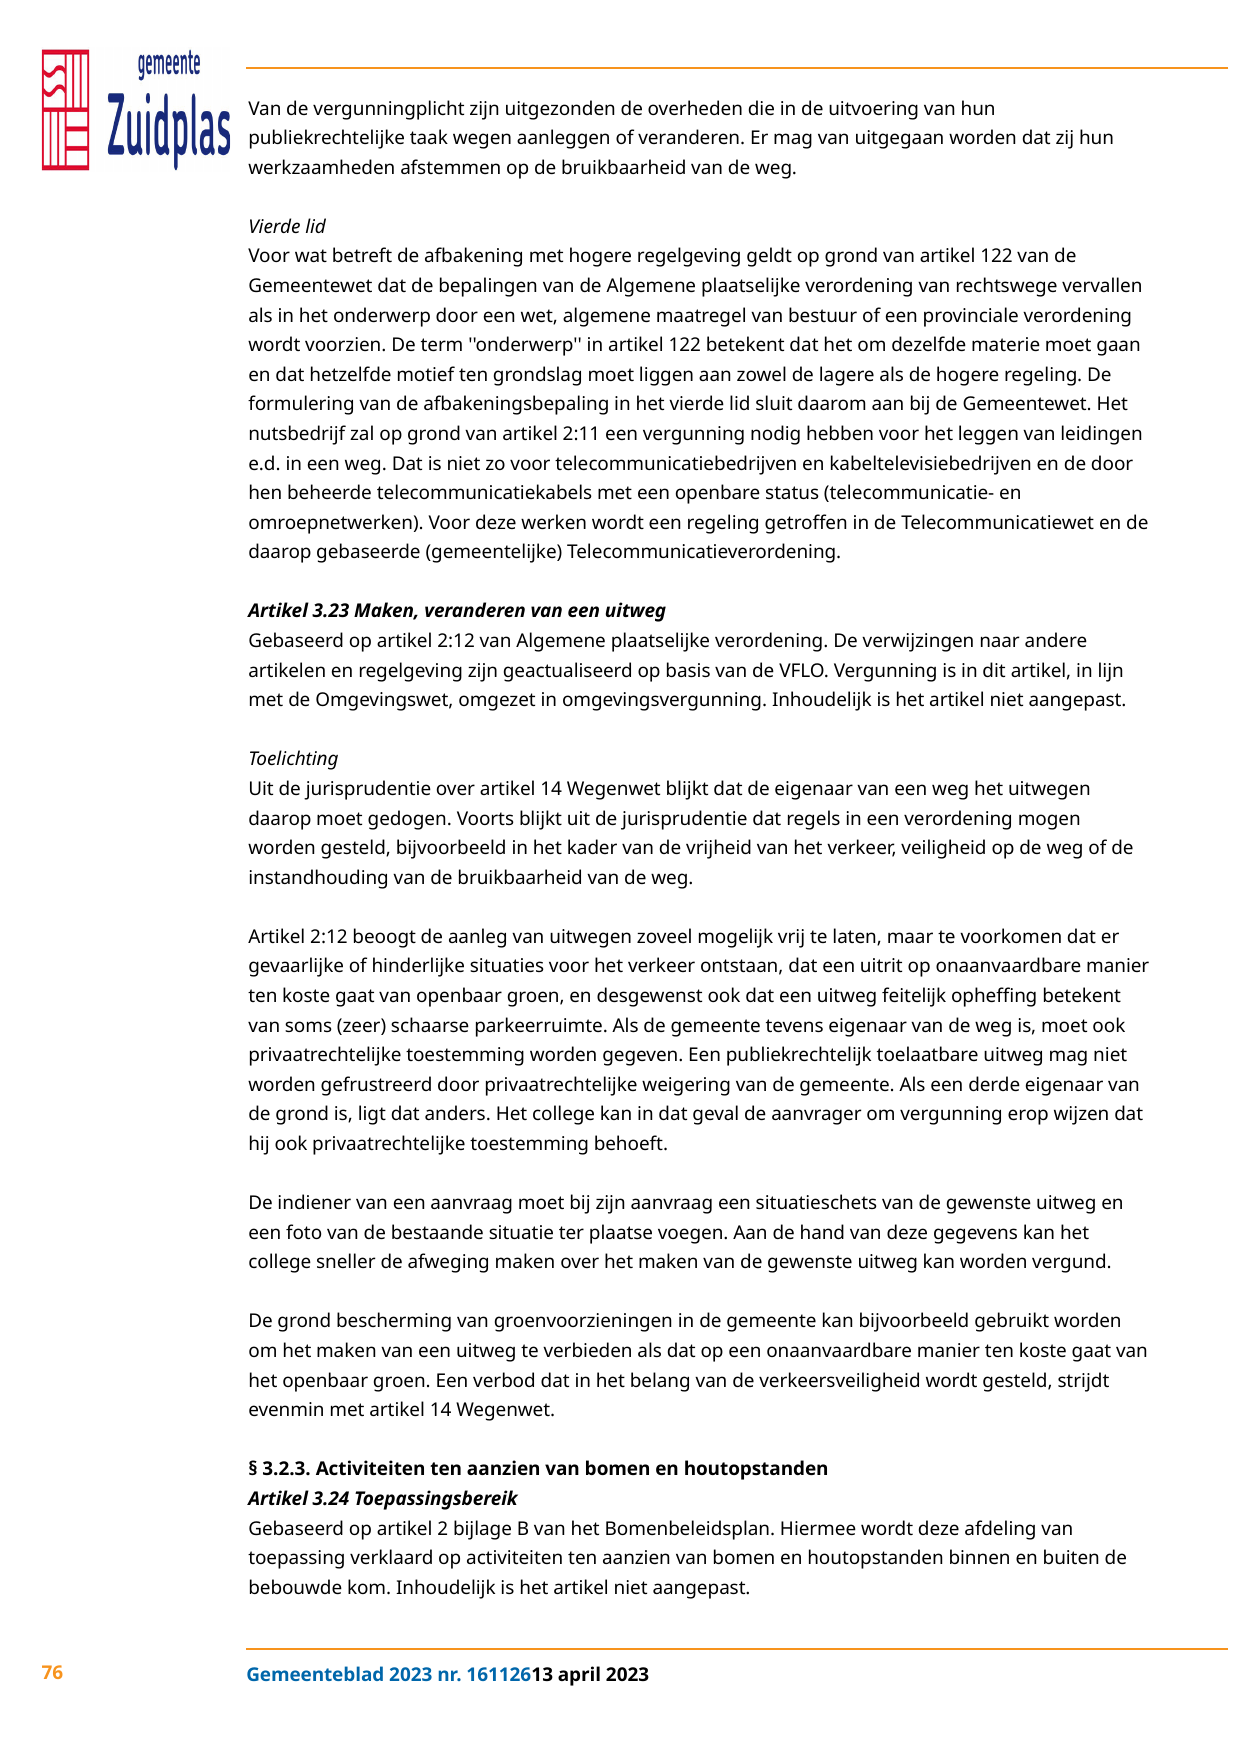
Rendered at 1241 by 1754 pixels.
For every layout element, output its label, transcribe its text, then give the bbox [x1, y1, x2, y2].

text Artikel 3.24 Toepassingsbereik [248, 1485, 1152, 1511]
text Van de vergunningplicht zijn uitgezonden de overheden die in de uitvoering van hun publiekrechtelijke taak wegen aanleggen of veranderen. Er mag van uitgegaan worden dat zij hun werkzaamheden afstemmen op de bruikbaarheid van de weg. [248, 95, 1152, 180]
picture [41, 47, 231, 172]
text Gebaseerd op artikel 2:12 van Algemene plaatselijke verordening. De verwijzingen naar andere artikelen en regelgeving zijn geactualiseerd op basis van de VFLO. Vergunning is in dit artikel, in lijn met de Omgevingswet, omgezet in omgevingsvergunning. Inhoudelijk is het artikel niet aangepast. [248, 627, 1152, 712]
text Gebaseerd op artikel 2 bijlage B van het Bomenbeleidsplan. Hiermee wordt deze afdeling van toepassing verklaard op activiteiten ten aanzien van bomen en houtopstanden binnen en buiten de bebouwde kom. Inhoudelijk is het artikel niet aangepast. [248, 1515, 1152, 1600]
text De indiener van een aanvraag moet bij zijn aanvraag een situatieschets van de gewenste uitweg en een foto van de bestaande situatie ter plaatse voegen. Aan de hand van deze gegevens kan het college sneller de afweging maken over het maken van de gewenste uitweg kan worden vergund. [248, 1189, 1152, 1274]
text § 3.2.3. Activiteiten ten aanzien van bomen en houtopstanden [248, 1456, 1152, 1481]
text Vierde lid [248, 213, 1152, 239]
text Voor wat betreft de afbakening met hogere regelgeving geldt op grond van artikel 122 van de Gemeentewet dat de bepalingen van de Algemene plaatselijke verordening van rechtswege vervallen als in het onderwerp door een wet, algemene maatregel van bestuur of een provinciale verordening wordt voorzien. De term ''onderwerp'' in artikel 122 betekent dat het om dezelfde materie moet gaan en dat hetzelfde motief ten grondslag moet liggen aan zowel de lagere als de hogere regeling. De formulering van de afbakeningsbepaling in het vierde lid sluit daarom aan bij de Gemeentewet. Het nutsbedrijf zal op grond van artikel 2:11 een vergunning nodig hebben voor het leggen van leidingen e.d. in een weg. Dat is niet zo voor telecommunicatiebedrijven en kabeltelevisiebedrijven en de door hen beheerde telecommunicatiekabels met een openbare status (telecommunicatie- en omroepnetwerken). Voor deze werken wordt een regeling getroffen in de Telecommunicatiewet en de daarop gebaseerde (gemeentelijke) Telecommunicatieverordening. [248, 243, 1152, 564]
text Toelichting [248, 746, 1152, 771]
text Artikel 2:12 beoogt de aanleg van uitwegen zoveel mogelijk vrij te laten, maar te voorkomen dat er gevaarlijke of hinderlijke situaties voor het verkeer ontstaan, dat een uitrit op onaanvaardbare manier ten koste gaat van openbaar groen, en desgewenst ook dat een uitweg feitelijk opheffing betekent van soms (zeer) schaarse parkeerruimte. Als de gemeente tevens eigenaar van de weg is, moet ook privaatrechtelijke toestemming worden gegeven. Een publiekrechtelijk toelaatbare uitweg mag niet worden gefrustreerd door privaatrechtelijke weigering van de gemeente. Als een derde eigenaar van de grond is, ligt dat anders. Het college kan in dat geval de aanvrager om vergunning erop wijzen dat hij ook privaatrechtelijke toestemming behoeft. [248, 923, 1152, 1156]
text Artikel 3.23 Maken, veranderen van een uitweg [248, 598, 1152, 623]
text Uit de jurisprudentie over artikel 14 Wegenwet blijkt dat de eigenaar van een weg het uitwegen daarop moet gedogen. Voorts blijkt uit de jurisprudentie dat regels in een verordening mogen worden gesteld, bijvoorbeeld in het kader van de vrijheid van het verkeer, veiligheid op de weg of de instandhouding van de bruikbaarheid van de weg. [248, 775, 1152, 890]
text De grond bescherming van groenvoorzieningen in de gemeente kan bijvoorbeeld gebruikt worden om het maken van een uitweg te verbieden als dat op een onaanvaardbare manier ten koste gaat van het openbaar groen. Een verbod dat in het belang van de verkeersveiligheid wordt gesteld, strijdt evenmin met artikel 14 Wegenwet. [248, 1308, 1152, 1422]
